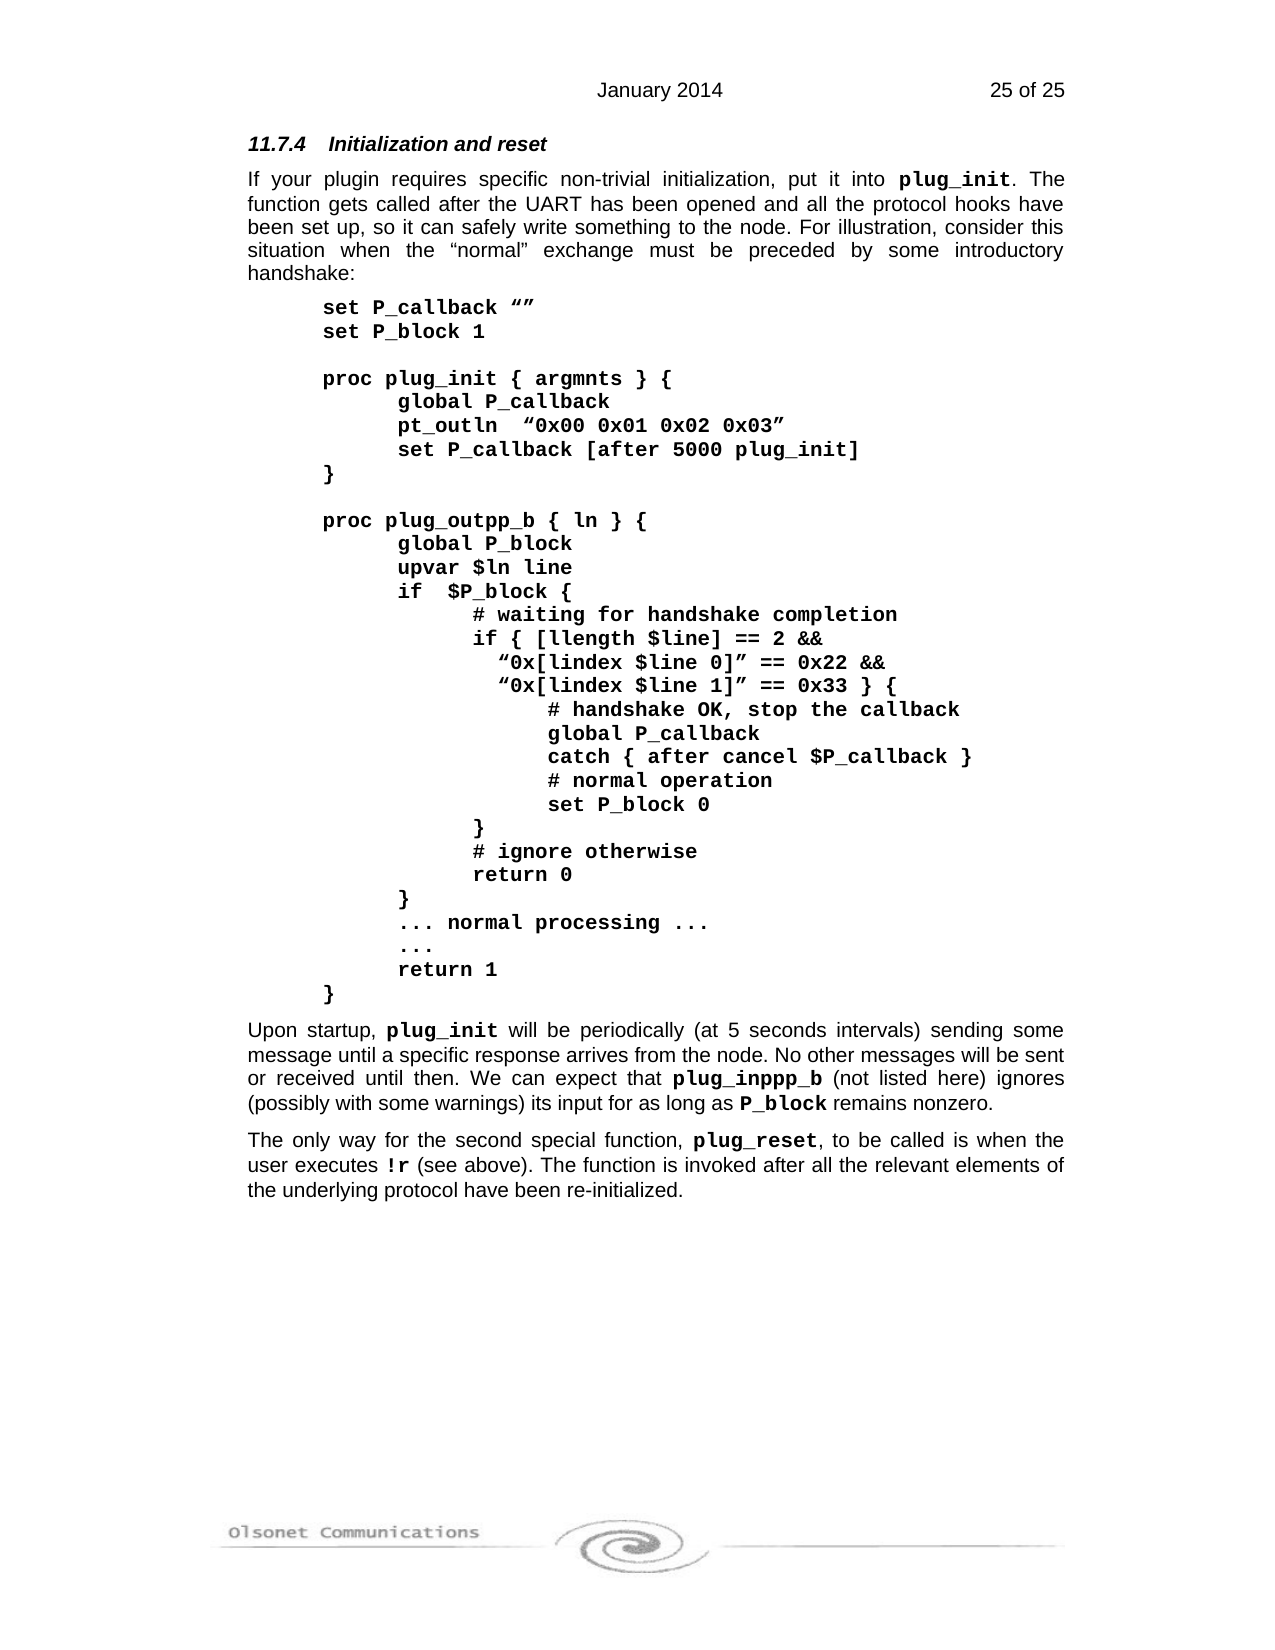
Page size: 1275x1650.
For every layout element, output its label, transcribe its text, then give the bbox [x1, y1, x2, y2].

picture [210, 1504, 1065, 1596]
text global P_callback [247, 723, 1065, 746]
subtitle Initialization and reset [248, 132, 1065, 155]
text } [247, 983, 1065, 1006]
text if { [llength $line] == 2 && [247, 628, 1065, 652]
text # waiting for handshake completion [247, 604, 1065, 628]
text The only way for the second special function, plug_reset, to be called is when the user executes !r (see above). The function is invoked after all the relevant elements of the underlying protocol have been re-initialized. [247, 1128, 1065, 1202]
text proc plug_init { argmnts } { [247, 368, 1065, 392]
text set P_callback [after 5000 plug_init] [247, 439, 1065, 462]
text Upon startup, plug_init will be periodically (at 5 seconds intervals) sending some message until a specific response arrives from the node. No other messages will be sent or received until then. We can expect that plug_inppp_b (not listed here) ignores (possibly with some warnings) its input for as long as P_block remains nonzero. [247, 1018, 1065, 1117]
text set P_callback “” [247, 297, 1065, 321]
text if $P_block { [247, 581, 1065, 604]
text pt_outln “0x00 0x01 0x02 0x03” [247, 415, 1065, 439]
text set P_block 1 [247, 321, 1065, 344]
text upvar $ln line [247, 557, 1065, 581]
text return 1 [247, 959, 1065, 983]
text # handshake OK, stop the callback [247, 699, 1065, 723]
text } [247, 817, 1065, 841]
text } [247, 462, 1065, 486]
text global P_callback [247, 392, 1065, 415]
text If your plugin requires specific non-trivial initialization, put it into plug_init. The function gets called after the UART has been opened and all the protocol hooks have been set up, so it can safely write something to the node. For illustration, consider this situation when the “normal” exchange must be preceded by some introductory handshake: [247, 167, 1065, 285]
text # ignore otherwise [247, 841, 1065, 864]
text } [247, 888, 1065, 912]
text return 0 [247, 864, 1065, 888]
text “0x[lindex $line 1]” == 0x33 } { [247, 675, 1065, 699]
text set P_block 0 [247, 793, 1065, 817]
text ... [247, 935, 1065, 959]
text “0x[lindex $line 0]” == 0x22 && [247, 652, 1065, 675]
text proc plug_outpp_b { ln } { [247, 510, 1065, 533]
text ... normal processing ... [247, 912, 1065, 935]
text # normal operation [247, 770, 1065, 793]
text catch { after cancel $P_callback } [247, 746, 1065, 770]
text global P_block [247, 533, 1065, 557]
